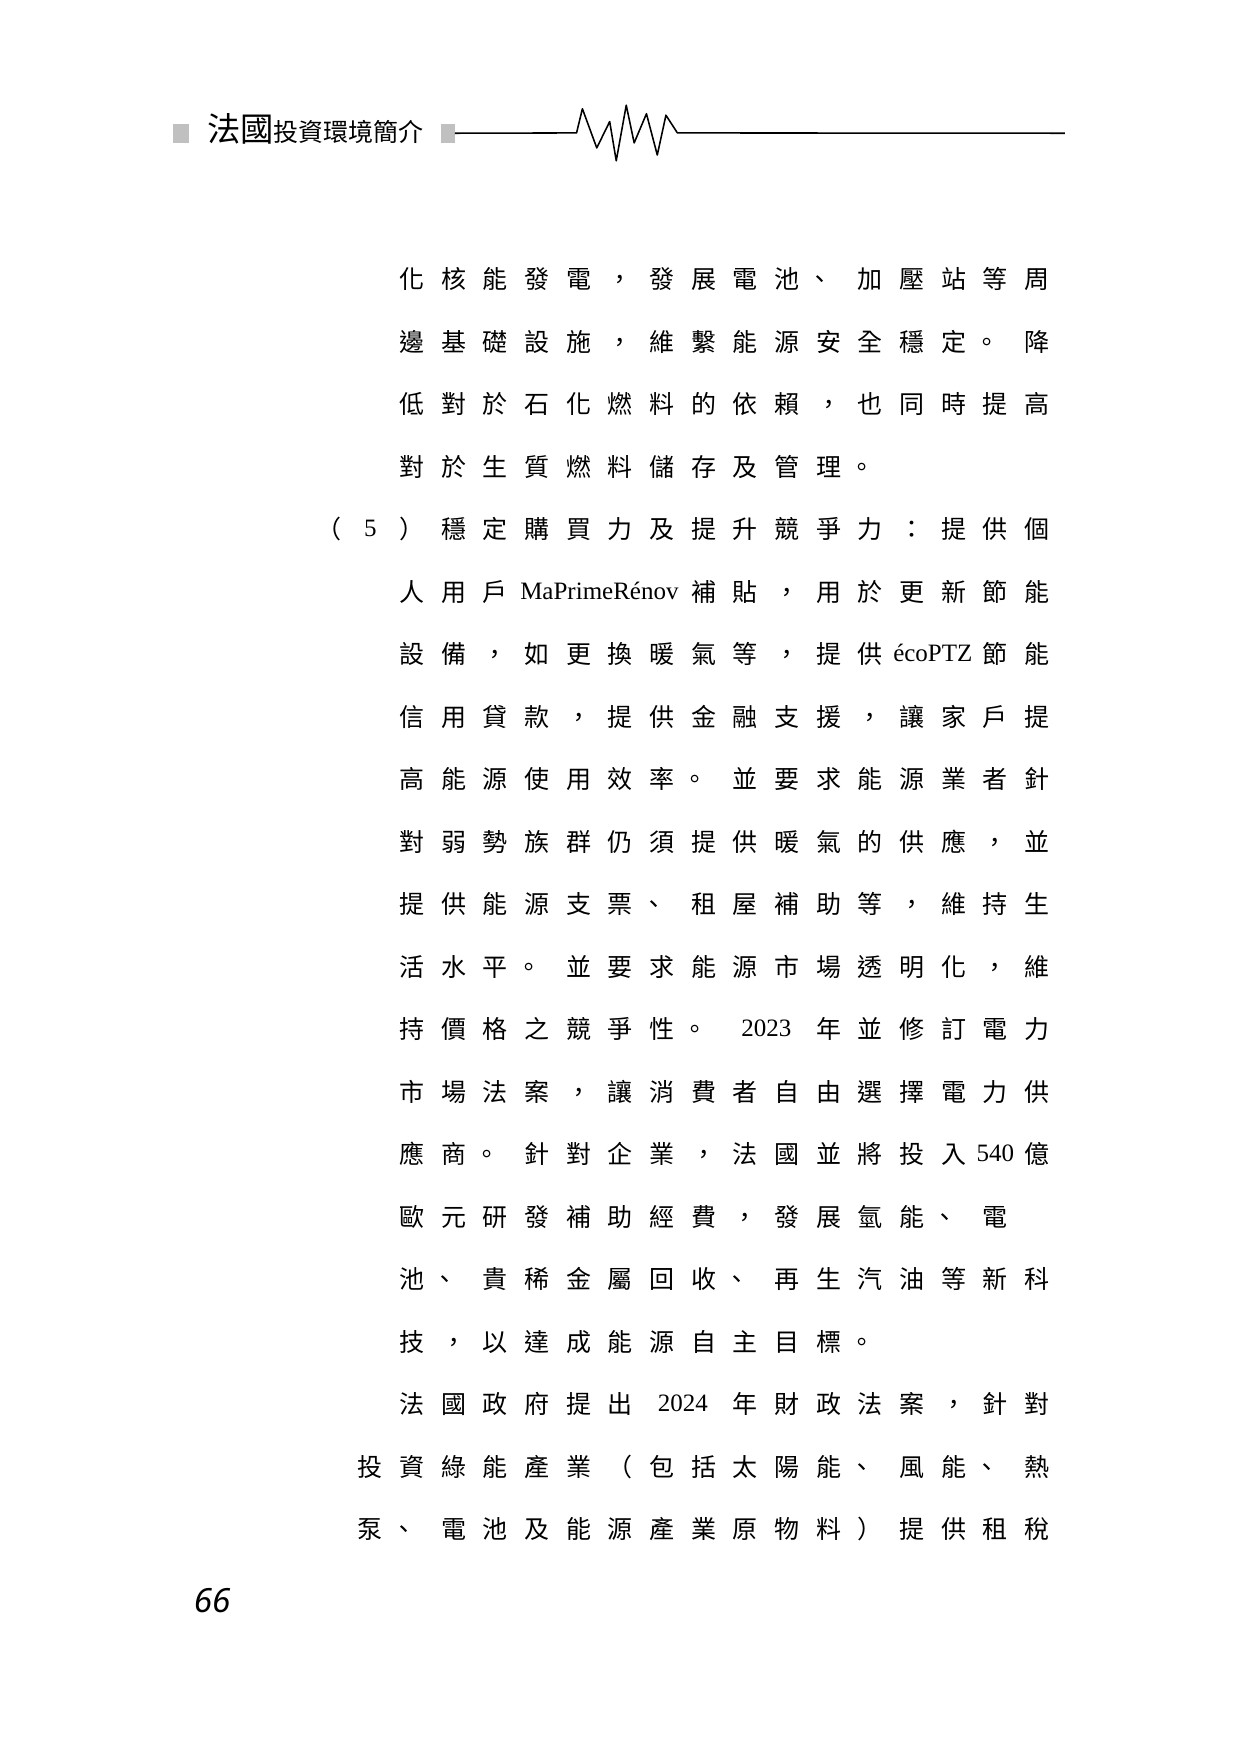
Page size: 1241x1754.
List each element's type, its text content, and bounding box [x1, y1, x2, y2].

text 法國政府提出2024年財政法案，針對投資綠能產業（包括太陽能、風能、熱泵、電池及能源產業原物料）提供租稅 [330, 1361, 1058, 1549]
text 化核能發電，發展電池、加壓站等周邊基礎設施，維繫能源安全穩定。降低對於石化燃料的依賴，也同時提高對於生質燃料儲存及管理。 [306, 236, 1058, 486]
text （5）穩定購買力及提升競爭力：提供個人用戶MaPrimeRénov補貼，用於更新節能設備，如更換暖氣等，提供écoPTZ節能信用貸款，提供金融支援，讓家戶提高能源使用效率。並要求能源業者針對弱勢族群仍須提供暖氣的供應，並提供能源支票、租屋補助等，維持生活水平。並要求能源市場透明化，維持價格之競爭性。2023年並修訂電力市場法案，讓消費者自由選擇電力供應商。針對企業，法國並將投入540億歐元研發補助經費，發展氫能、電池、貴稀金屬回收、再生汽油等新科技，以達成能源自主目標。 [306, 486, 1058, 1361]
